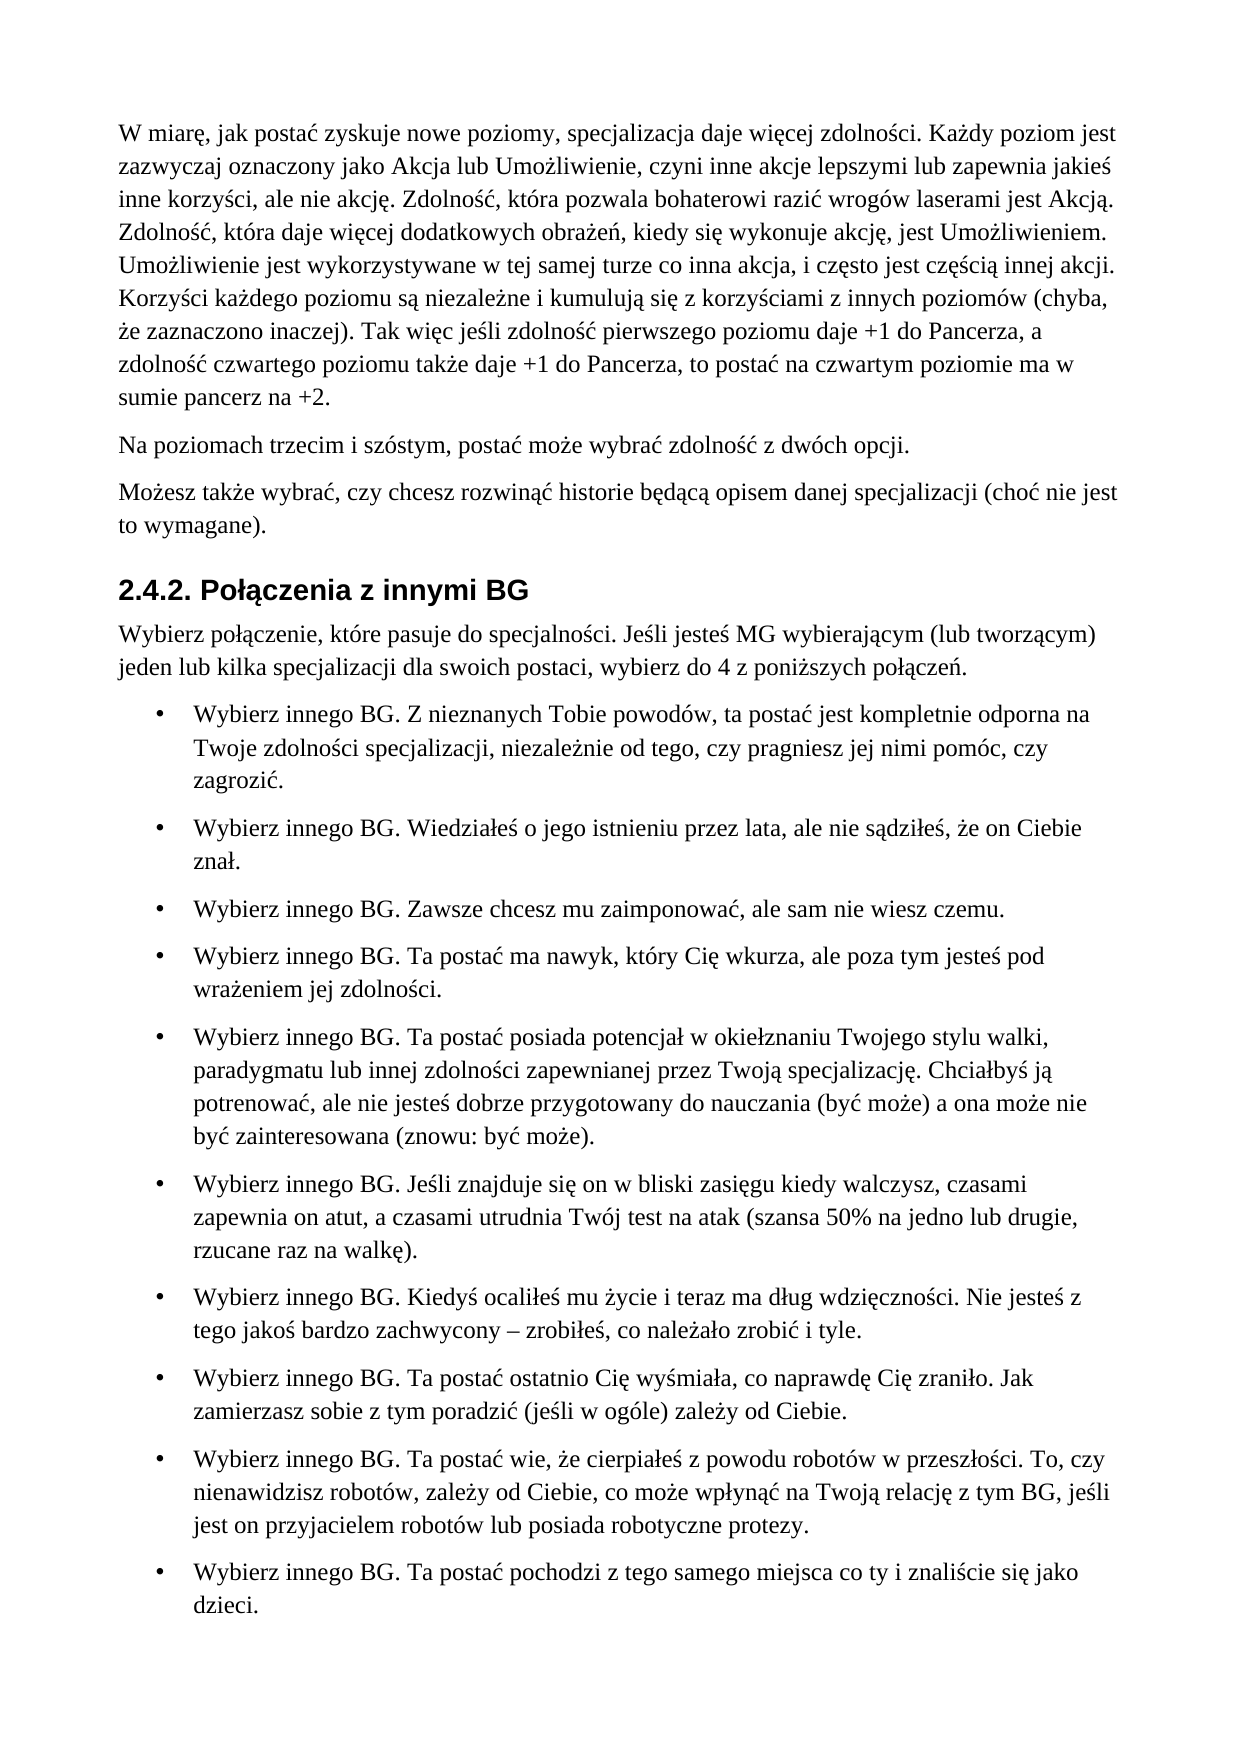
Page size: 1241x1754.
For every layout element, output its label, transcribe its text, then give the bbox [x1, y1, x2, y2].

list Wybierz innego BG. Zawsze chcesz mu zaimponować, ale sam nie wiesz czemu. [156, 894, 1122, 923]
text Wybierz połączenie, które pasuje do specjalności. Jeśli jesteś MG wybierającym (lub tworzącym) jeden lub kilka specjalizacji dla swoich postaci, wybierz do 4 z poniższych połączeń. [118, 619, 1122, 681]
subtitle 2.4.2. Połączenia z innymi BG [118, 573, 1122, 606]
list Wybierz innego BG. Ta postać ma nawyk, który Cię wkurza, ale poza tym jesteś pod wrażeniem jej zdolności. [156, 941, 1122, 1003]
text Na poziomach trzecim i szóstym, postać może wybrać zdolność z dwóch opcji. [118, 430, 1122, 459]
list Wybierz innego BG. Z nieznanych Tobie powodów, ta postać jest kompletnie odporna na Twoje zdolności specjalizacji, niezależnie od tego, czy pragniesz jej nimi pomóc, czy zagrozić. [156, 699, 1122, 794]
list Wybierz innego BG. Wiedziałeś o jego istnieniu przez lata, ale nie sądziłeś, że on Ciebie znał. [156, 813, 1122, 875]
list Wybierz innego BG. Ta postać pochodzi z tego samego miejsca co ty i znaliście się jako dzieci. [156, 1557, 1122, 1619]
list Wybierz innego BG. Jeśli znajduje się on w bliski zasięgu kiedy walczysz, czasami zapewnia on atut, a czasami utrudnia Twój test na atak (szansa 50% na jedno lub drugie, rzucane raz na walkę). [156, 1169, 1122, 1263]
list Wybierz innego BG. Ta postać posiada potencjał w okiełznaniu Twojego stylu walki, paradygmatu lub innej zdolności zapewnianej przez Twoją specjalizację. Chciałbyś ją potrenować, ale nie jesteś dobrze przygotowany do nauczania (być może) a ona może nie być zainteresowana (znowu: być może). [156, 1022, 1122, 1150]
list Wybierz innego BG. Kiedyś ocaliłeś mu życie i teraz ma dług wdzięczności. Nie jesteś z tego jakoś bardzo zachwycony – zrobiłeś, co należało zrobić i tyle. [156, 1282, 1122, 1344]
text Możesz także wybrać, czy chcesz rozwinąć historie będącą opisem danej specjalizacji (choć nie jest to wymagane). [118, 477, 1122, 539]
list Wybierz innego BG. Ta postać ostatnio Cię wyśmiała, co naprawdę Cię zraniło. Jak zamierzasz sobie z tym poradzić (jeśli w ogóle) zależy od Ciebie. [156, 1363, 1122, 1425]
list Wybierz innego BG. Ta postać wie, że cierpiałeś z powodu robotów w przeszłości. To, czy nienawidzisz robotów, zależy od Ciebie, co może wpłynąć na Twoją relację z tym BG, jeśli jest on przyjacielem robotów lub posiada robotyczne protezy. [156, 1444, 1122, 1538]
text W miarę, jak postać zyskuje nowe poziomy, specjalizacja daje więcej zdolności. Każdy poziom jest zazwyczaj oznaczony jako Akcja lub Umożliwienie, czyni inne akcje lepszymi lub zapewnia jakieś inne korzyści, ale nie akcję. Zdolność, która pozwala bohaterowi razić wrogów laserami jest Akcją. Zdolność, która daje więcej dodatkowych obrażeń, kiedy się wykonuje akcję, jest Umożliwieniem. Umożliwienie jest wykorzystywane w tej samej turze co inna akcja, i często jest częścią innej akcji. Korzyści każdego poziomu są niezależne i kumulują się z korzyściami z innych poziomów (chyba, że zaznaczono inaczej). Tak więc jeśli zdolność pierwszego poziomu daje +1 do Pancerza, a zdolność czwartego poziomu także daje +1 do Pancerza, to postać na czwartym poziomie ma w sumie pancerz na +2. [118, 118, 1122, 411]
